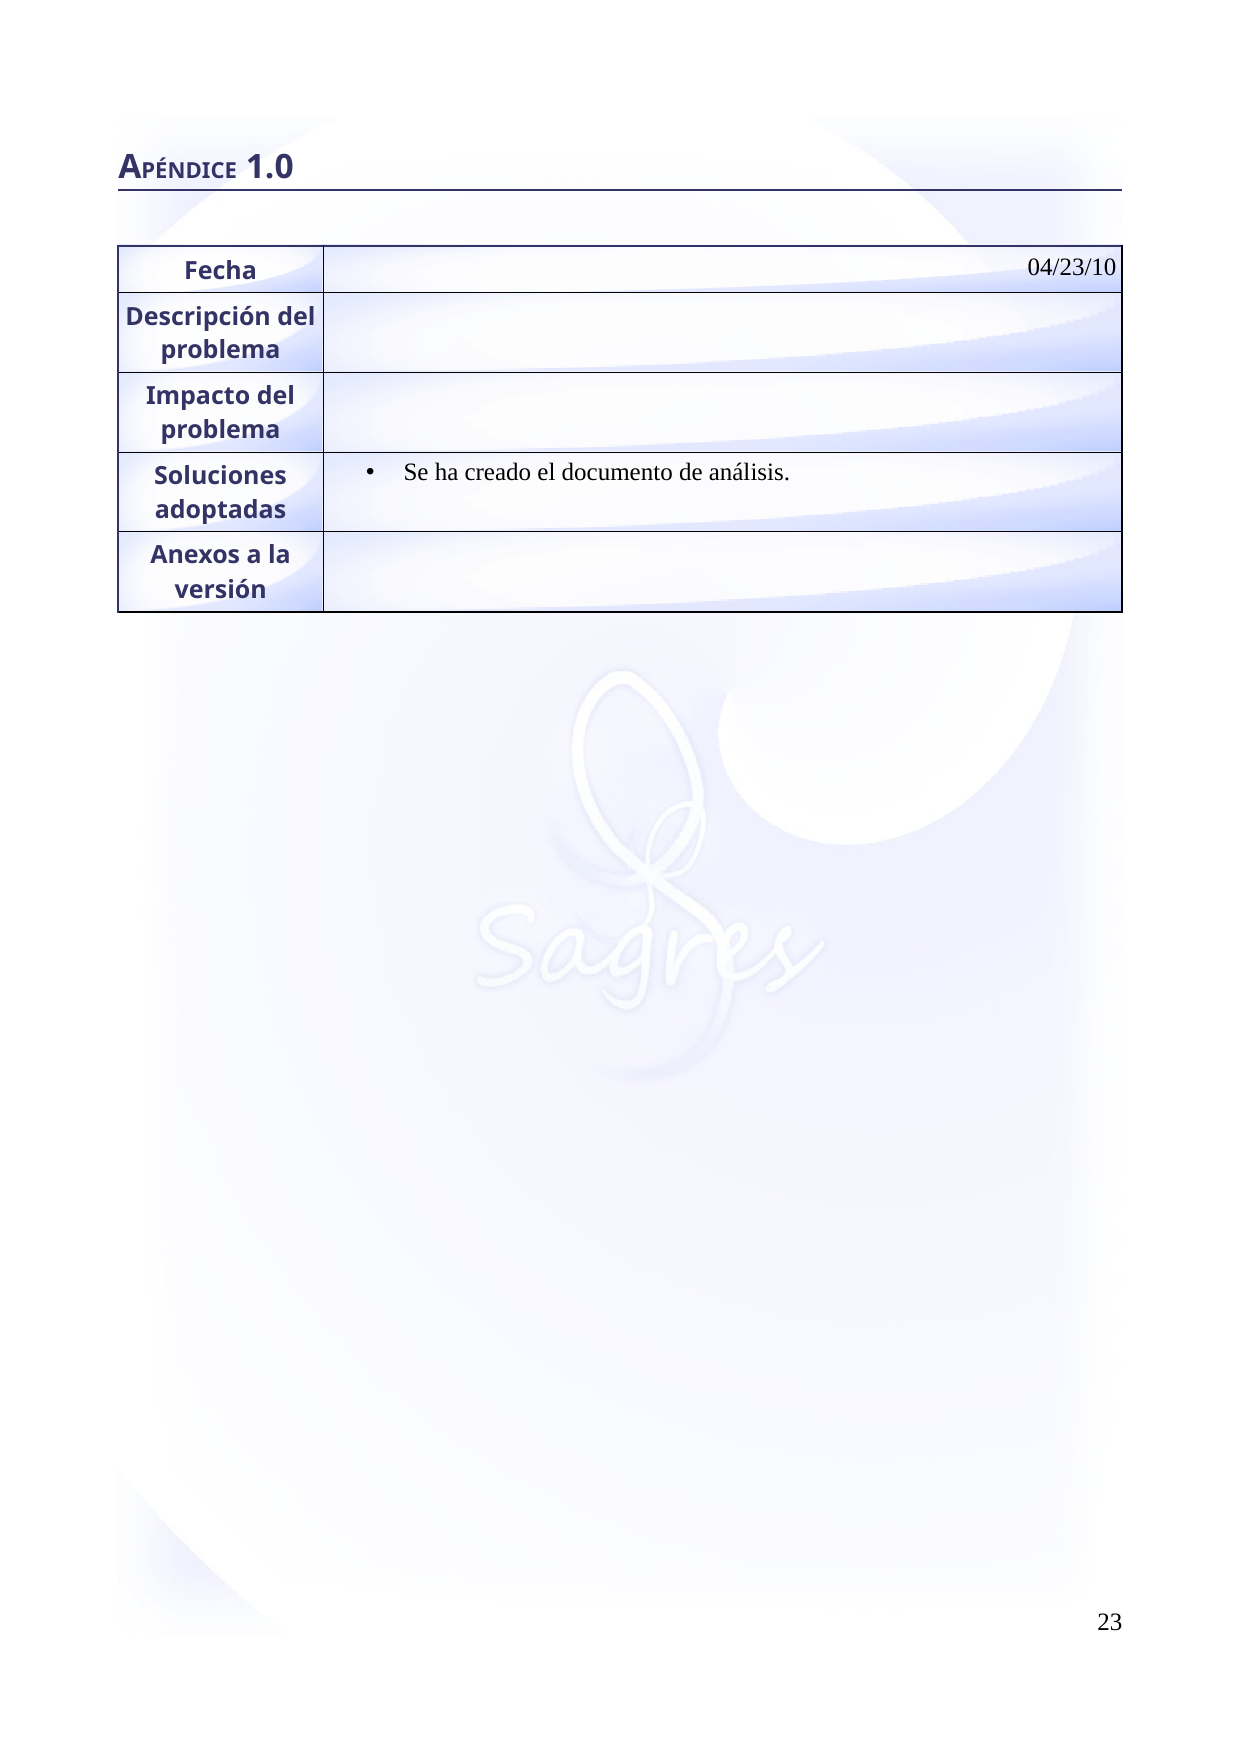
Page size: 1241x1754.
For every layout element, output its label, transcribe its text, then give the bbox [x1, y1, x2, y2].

picture [118, 613, 1122, 1636]
subtitle Apéndice 1.0 [118, 143, 1122, 189]
table_cell Se ha creado el documento de análisis. [324, 453, 1121, 531]
table_cell [324, 293, 1121, 372]
table_cell Impacto del problema [119, 373, 323, 452]
table_cell [324, 373, 1121, 452]
table_header 23/04/10 [324, 247, 1121, 292]
picture [118, 118, 1122, 143]
table_cell Anexos a la versión [119, 532, 323, 611]
picture [118, 191, 1122, 245]
table_cell [324, 532, 1121, 611]
table_cell Soluciones adoptadas [119, 453, 323, 531]
table_cell Descripción del problema [119, 293, 323, 372]
table_header Fecha [119, 247, 323, 292]
